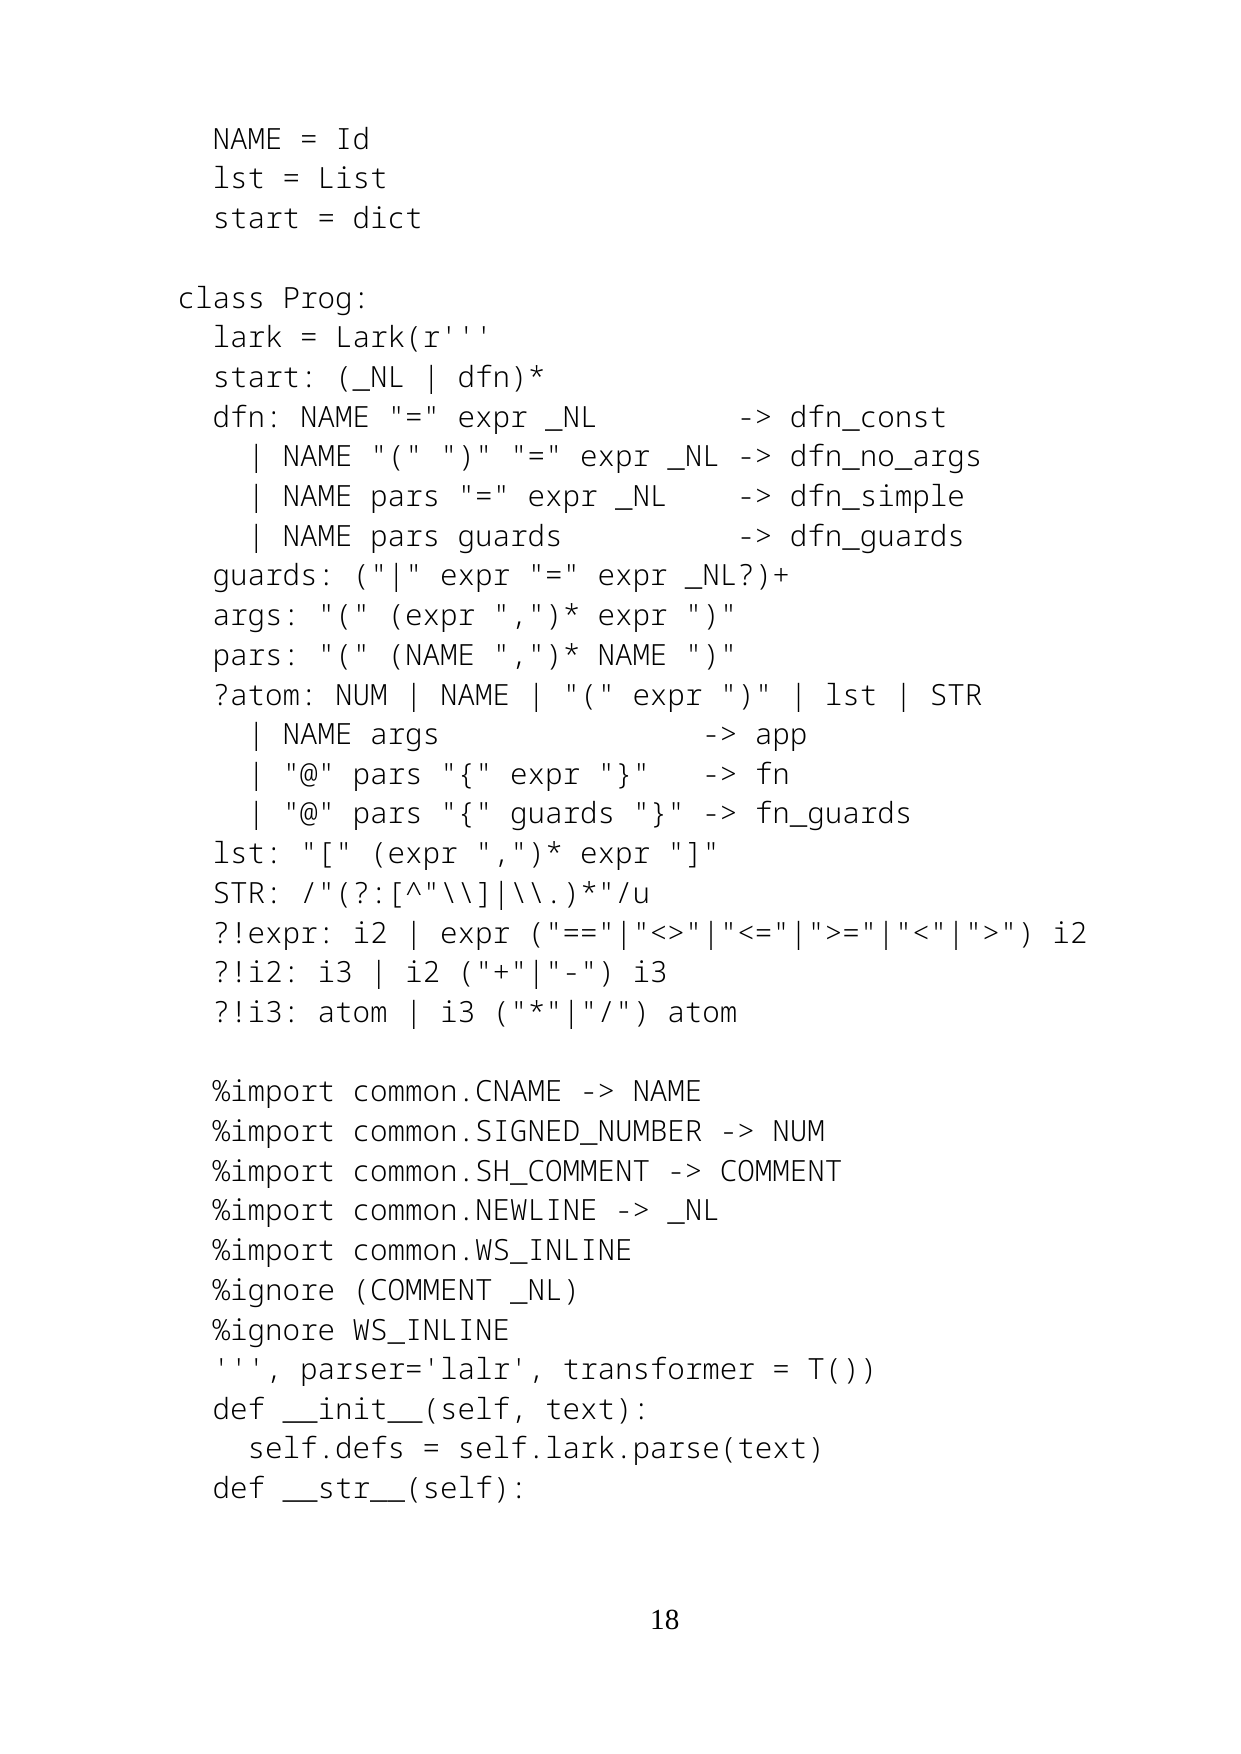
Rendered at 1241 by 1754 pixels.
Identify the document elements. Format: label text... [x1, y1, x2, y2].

text class Prog: [177, 277, 1152, 317]
text def __init__(self, text): [177, 1388, 1152, 1428]
text lst = List [177, 158, 1152, 197]
text %import common.NEWLINE -> _NL [177, 1190, 1152, 1229]
text | NAME "(" ")" "=" expr _NL -> dfn_no_args [177, 436, 1152, 475]
text %import common.SH_COMMENT -> COMMENT [177, 1150, 1152, 1190]
text | NAME pars guards -> dfn_guards [177, 515, 1152, 555]
text | "@" pars "{" expr "}" -> fn [177, 753, 1152, 793]
text lark = Lark(r''' [177, 317, 1152, 356]
text ''', parser='lalr', transformer = T()) [177, 1348, 1152, 1388]
text lst: "[" (expr ",")* expr "]" [177, 832, 1152, 872]
text %import common.WS_INLINE [177, 1229, 1152, 1269]
text NAME = Id [177, 118, 1152, 158]
text start: (_NL | dfn)* [177, 356, 1152, 396]
text dfn: NAME "=" expr _NL -> dfn_const [177, 396, 1152, 436]
text %ignore (COMMENT _NL) [177, 1269, 1152, 1309]
text start = dict [177, 197, 1152, 237]
text STR: /"(?:[^"\\]|\\.)*"/u [177, 872, 1152, 912]
text %import common.CNAME -> NAME [177, 1071, 1152, 1110]
text args: "(" (expr ",")* expr ")" [177, 594, 1152, 634]
text | NAME args -> app [177, 713, 1152, 753]
text %import common.SIGNED_NUMBER -> NUM [177, 1110, 1152, 1150]
text pars: "(" (NAME ",")* NAME ")" [177, 634, 1152, 674]
text %ignore WS_INLINE [177, 1309, 1152, 1348]
text ?atom: NUM | NAME | "(" expr ")" | lst | STR [177, 674, 1152, 713]
text | "@" pars "{" guards "}" -> fn_guards [177, 793, 1152, 832]
text ?!expr: i2 | expr ("=="|"<>"|"<="|">="|"<"|">") i2 [177, 912, 1152, 952]
text def __str__(self): [177, 1467, 1152, 1507]
text | NAME pars "=" expr _NL -> dfn_simple [177, 475, 1152, 515]
text ?!i2: i3 | i2 ("+"|"-") i3 [177, 952, 1152, 991]
text self.defs = self.lark.parse(text) [177, 1428, 1152, 1467]
text guards: ("|" expr "=" expr _NL?)+ [177, 555, 1152, 594]
text ?!i3: atom | i3 ("*"|"/") atom [177, 991, 1152, 1031]
